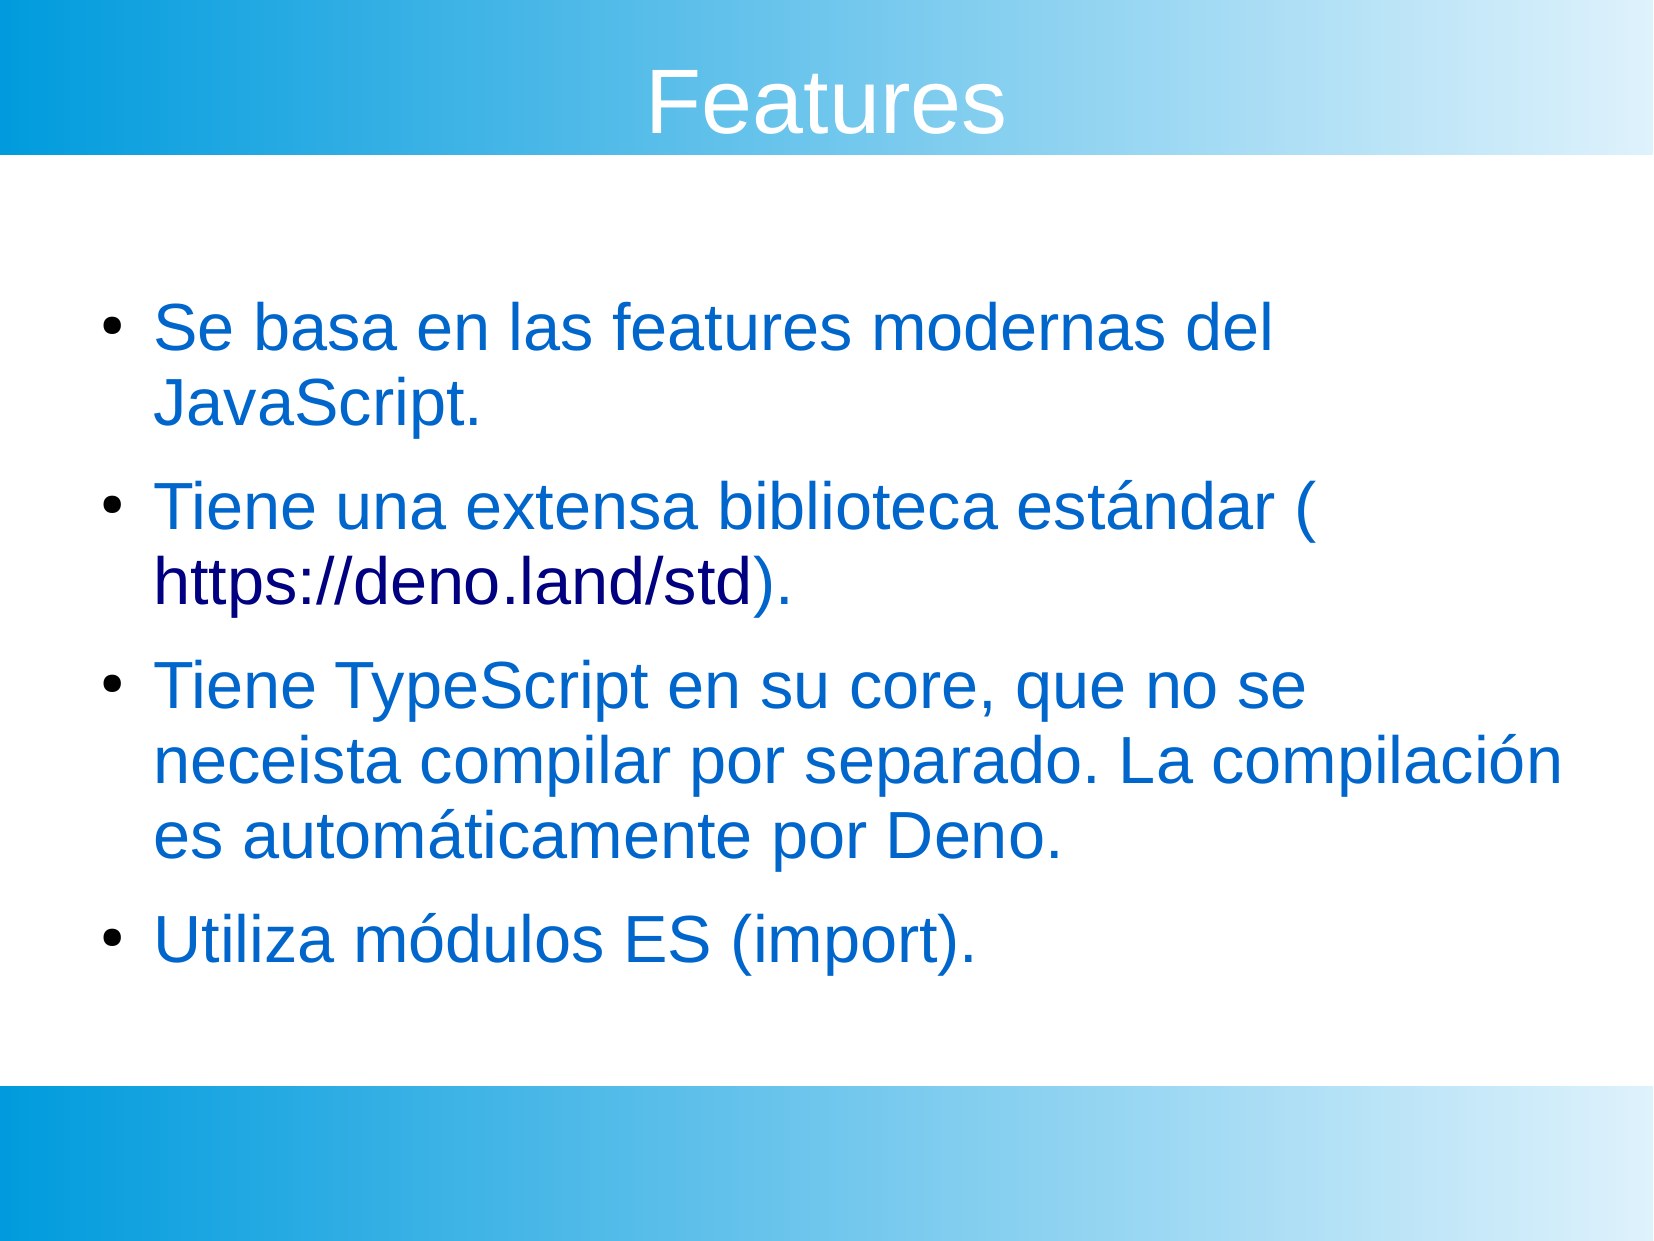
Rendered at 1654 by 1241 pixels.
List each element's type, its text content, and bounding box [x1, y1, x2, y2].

list Se basa en las features modernas del JavaScript. Tiene una extensa biblioteca estándar (https://deno.land/std). Tiene TypeScript en su core, que no se neceista compilar por separado. La compilación es automáticamente por Deno. Utiliza módulos ES (import). [82, 290, 1571, 1010]
title Features [82, 49, 1571, 155]
